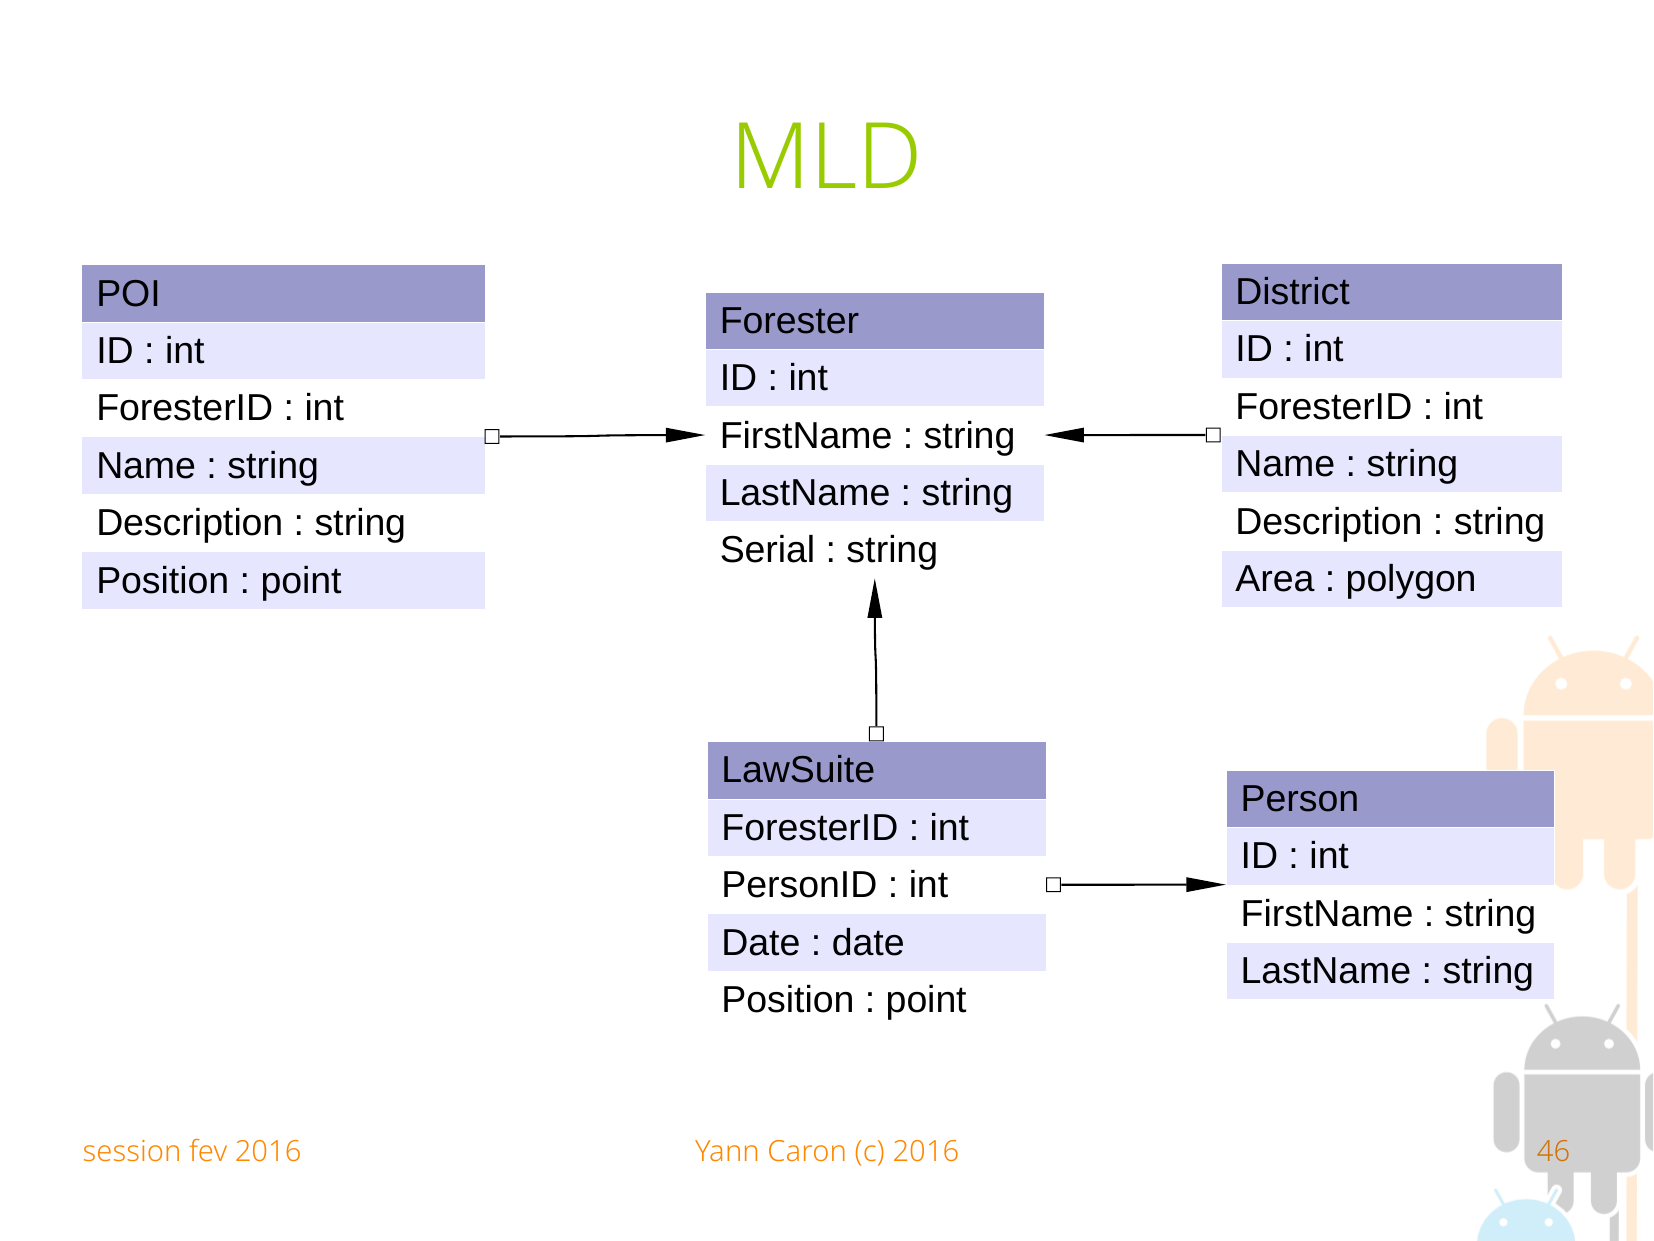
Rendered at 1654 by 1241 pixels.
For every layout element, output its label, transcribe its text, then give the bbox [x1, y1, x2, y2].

table_cell Description : string [82, 495, 485, 551]
table_cell LastName : string [1227, 943, 1554, 999]
title MLD [82, 49, 1571, 257]
table_cell ID : int [706, 350, 1044, 406]
table_cell ID : int [1222, 321, 1562, 378]
table_cell ID : int [82, 323, 485, 379]
table_cell ForesterID : int [82, 380, 485, 436]
table_header Person [1227, 771, 1554, 827]
table_cell ForesterID : int [708, 800, 1046, 856]
table_header Forester [706, 293, 1044, 349]
table_header District [1222, 264, 1562, 320]
picture [1048, 879, 1059, 891]
table_cell Name : string [82, 437, 485, 494]
table_cell FirstName : string [706, 407, 1044, 464]
table_header POI [82, 265, 485, 322]
picture [1045, 423, 1221, 434]
table_cell Date : date [708, 914, 1046, 971]
table_cell Position : point [82, 552, 485, 609]
picture [1207, 429, 1219, 441]
table_cell Area : polygon [1222, 551, 1562, 607]
table_cell Position : point [708, 972, 1046, 1028]
table_cell ForesterID : int [1222, 379, 1562, 435]
table_cell Serial : string [706, 522, 1044, 579]
picture [240, 423, 1654, 1241]
table_cell FirstName : string [1227, 886, 1554, 942]
table_cell PersonID : int [708, 857, 1046, 913]
table_cell Description : string [1222, 493, 1562, 550]
picture [486, 431, 498, 442]
table_header LawSuite [708, 742, 1046, 799]
table_cell ID : int [1227, 828, 1554, 885]
table_cell Name : string [1222, 436, 1562, 492]
picture [870, 728, 882, 740]
picture [486, 423, 705, 435]
table_cell LastName : string [706, 465, 1044, 521]
